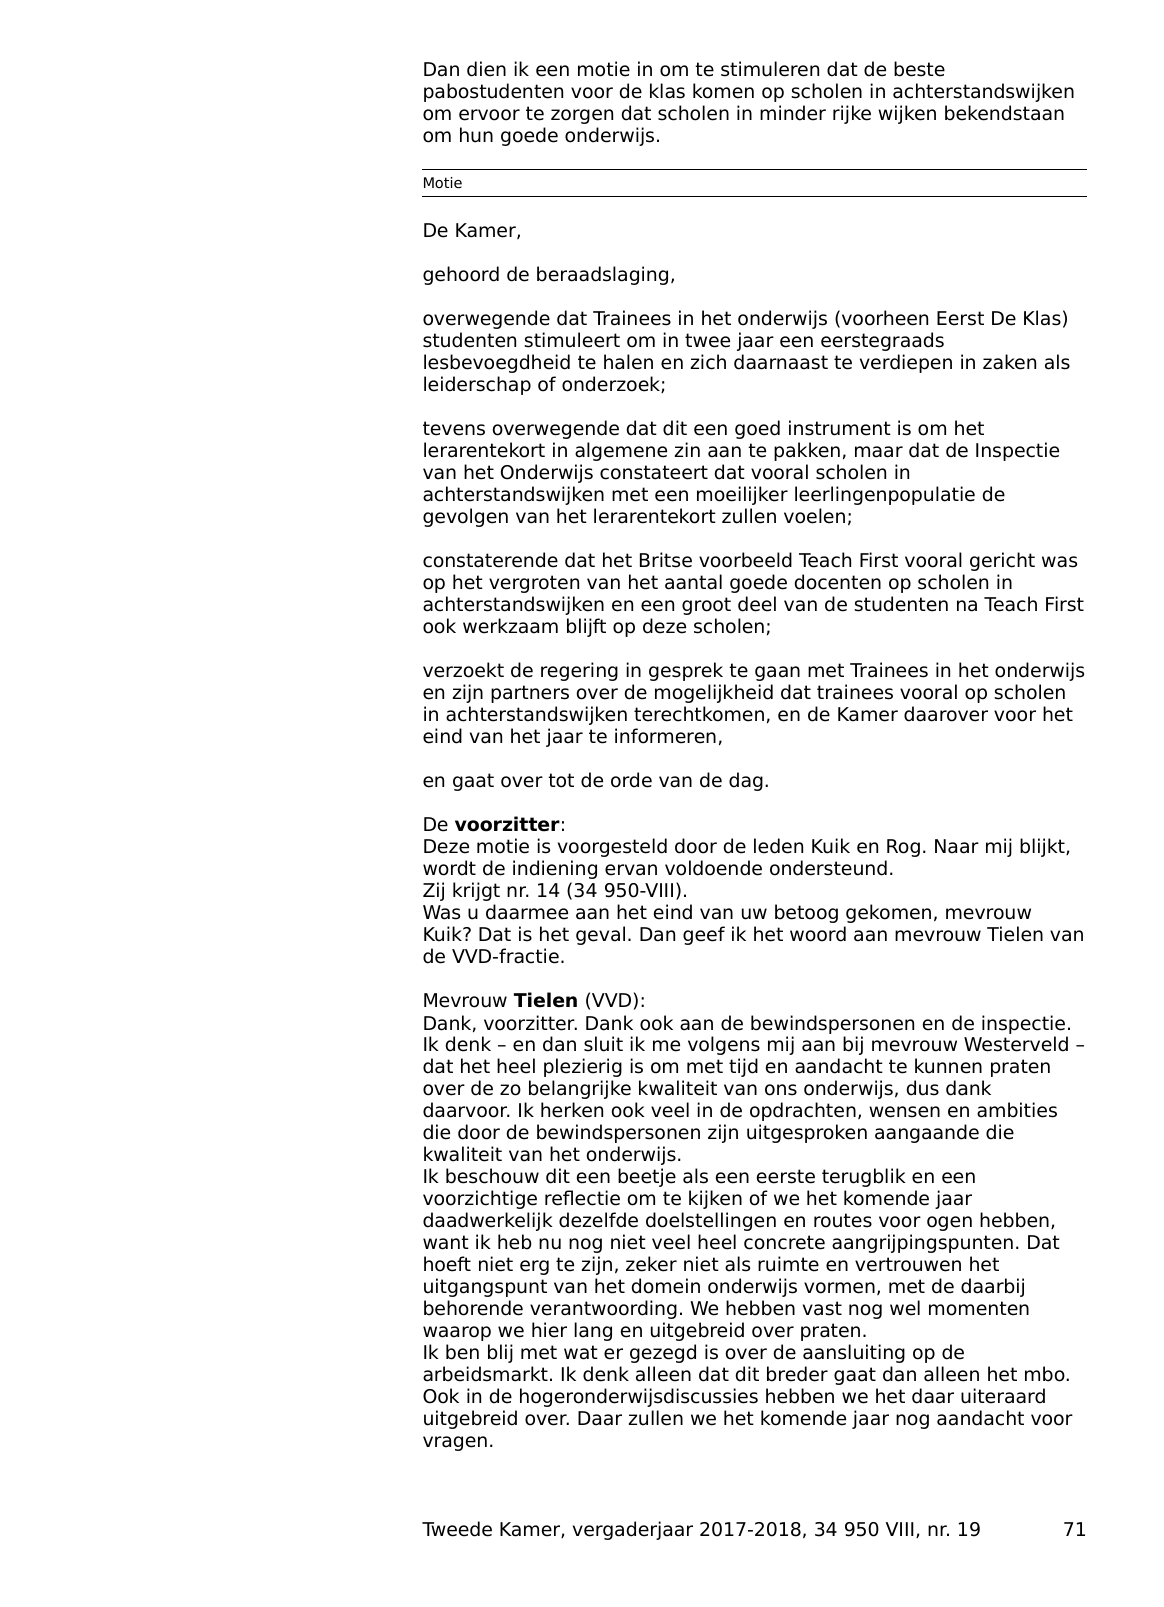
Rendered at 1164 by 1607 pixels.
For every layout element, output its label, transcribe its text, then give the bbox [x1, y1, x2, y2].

text Ik ben blij met wat er gezegd is over de aansluiting op de arbeidsmarkt. Ik denk alleen dat dit breder gaat dan alleen het mbo. Ook in de hogeronderwijsdiscussies hebben we het daar uiteraard uitgebreid over. Daar zullen we het komende jaar nog aandacht voor vragen. [422, 1342, 1087, 1452]
text Dan dien ik een motie in om te stimuleren dat de beste pabostudenten voor de klas komen op scholen in achterstandswijken om ervoor te zorgen dat scholen in minder rijke wijken bekendstaan om hun goede onderwijs. [422, 59, 1087, 147]
text Dank, voorzitter. Dank ook aan de bewindspersonen en de inspectie. Ik denk – en dan sluit ik me volgens mij aan bij mevrouw Westerveld – dat het heel plezierig is om met tijd en aandacht te kunnen praten over de zo belangrijke kwaliteit van ons onderwijs, dus dank daarvoor. Ik herken ook veel in de opdrachten, wensen en ambities die door de bewindspersonen zijn uitgesproken aangaande die kwaliteit van het onderwijs. [422, 1012, 1087, 1166]
text tevens overwegende dat dit een goed instrument is om het lerarentekort in algemene zin aan te pakken, maar dat de Inspectie van het Onderwijs constateert dat vooral scholen in achterstandswijken met een moeilijker leerlingenpopulatie de gevolgen van het lerarentekort zullen voelen; [422, 418, 1087, 528]
text De voorzitter: [422, 814, 1087, 836]
text Zij krijgt nr. 14 (34 950-VIII). [422, 880, 1087, 902]
table_header Motie [422, 170, 1087, 196]
text Deze motie is voorgesteld door de leden Kuik en Rog. Naar mij blijkt, wordt de indiening ervan voldoende ondersteund. [422, 836, 1087, 880]
text en gaat over tot de orde van de dag. [422, 770, 1087, 792]
text Ik beschouw dit een beetje als een eerste terugblik en een voorzichtige reflectie om te kijken of we het komende jaar daadwerkelijk dezelfde doelstellingen en routes voor ogen hebben, want ik heb nu nog niet veel heel concrete aangrijpingspunten. Dat hoeft niet erg te zijn, zeker niet als ruimte en vertrouwen het uitgangspunt van het domein onderwijs vormen, met de daarbij behorende verantwoording. We hebben vast nog wel momenten waarop we hier lang en uitgebreid over praten. [422, 1166, 1087, 1342]
text overwegende dat Trainees in het onderwijs (voorheen Eerst De Klas) studenten stimuleert om in twee jaar een eerstegraads lesbevoegdheid te halen en zich daarnaast te verdiepen in zaken als leiderschap of onderzoek; [422, 308, 1087, 396]
text De Kamer, [422, 219, 1087, 241]
text Was u daarmee aan het eind van uw betoog gekomen, mevrouw Kuik? Dat is het geval. Dan geef ik het woord aan mevrouw Tielen van de VVD-fractie. [422, 902, 1087, 968]
text verzoekt de regering in gesprek te gaan met Trainees in het onderwijs en zijn partners over de mogelijkheid dat trainees vooral op scholen in achterstandswijken terechtkomen, en de Kamer daarover voor het eind van het jaar te informeren, [422, 660, 1087, 748]
text constaterende dat het Britse voorbeeld Teach First vooral gericht was op het vergroten van het aantal goede docenten op scholen in achterstandswijken en een groot deel van de studenten na Teach First ook werkzaam blijft op deze scholen; [422, 550, 1087, 638]
text Mevrouw Tielen (VVD): [422, 990, 1087, 1012]
text gehoord de beraadslaging, [422, 264, 1087, 286]
